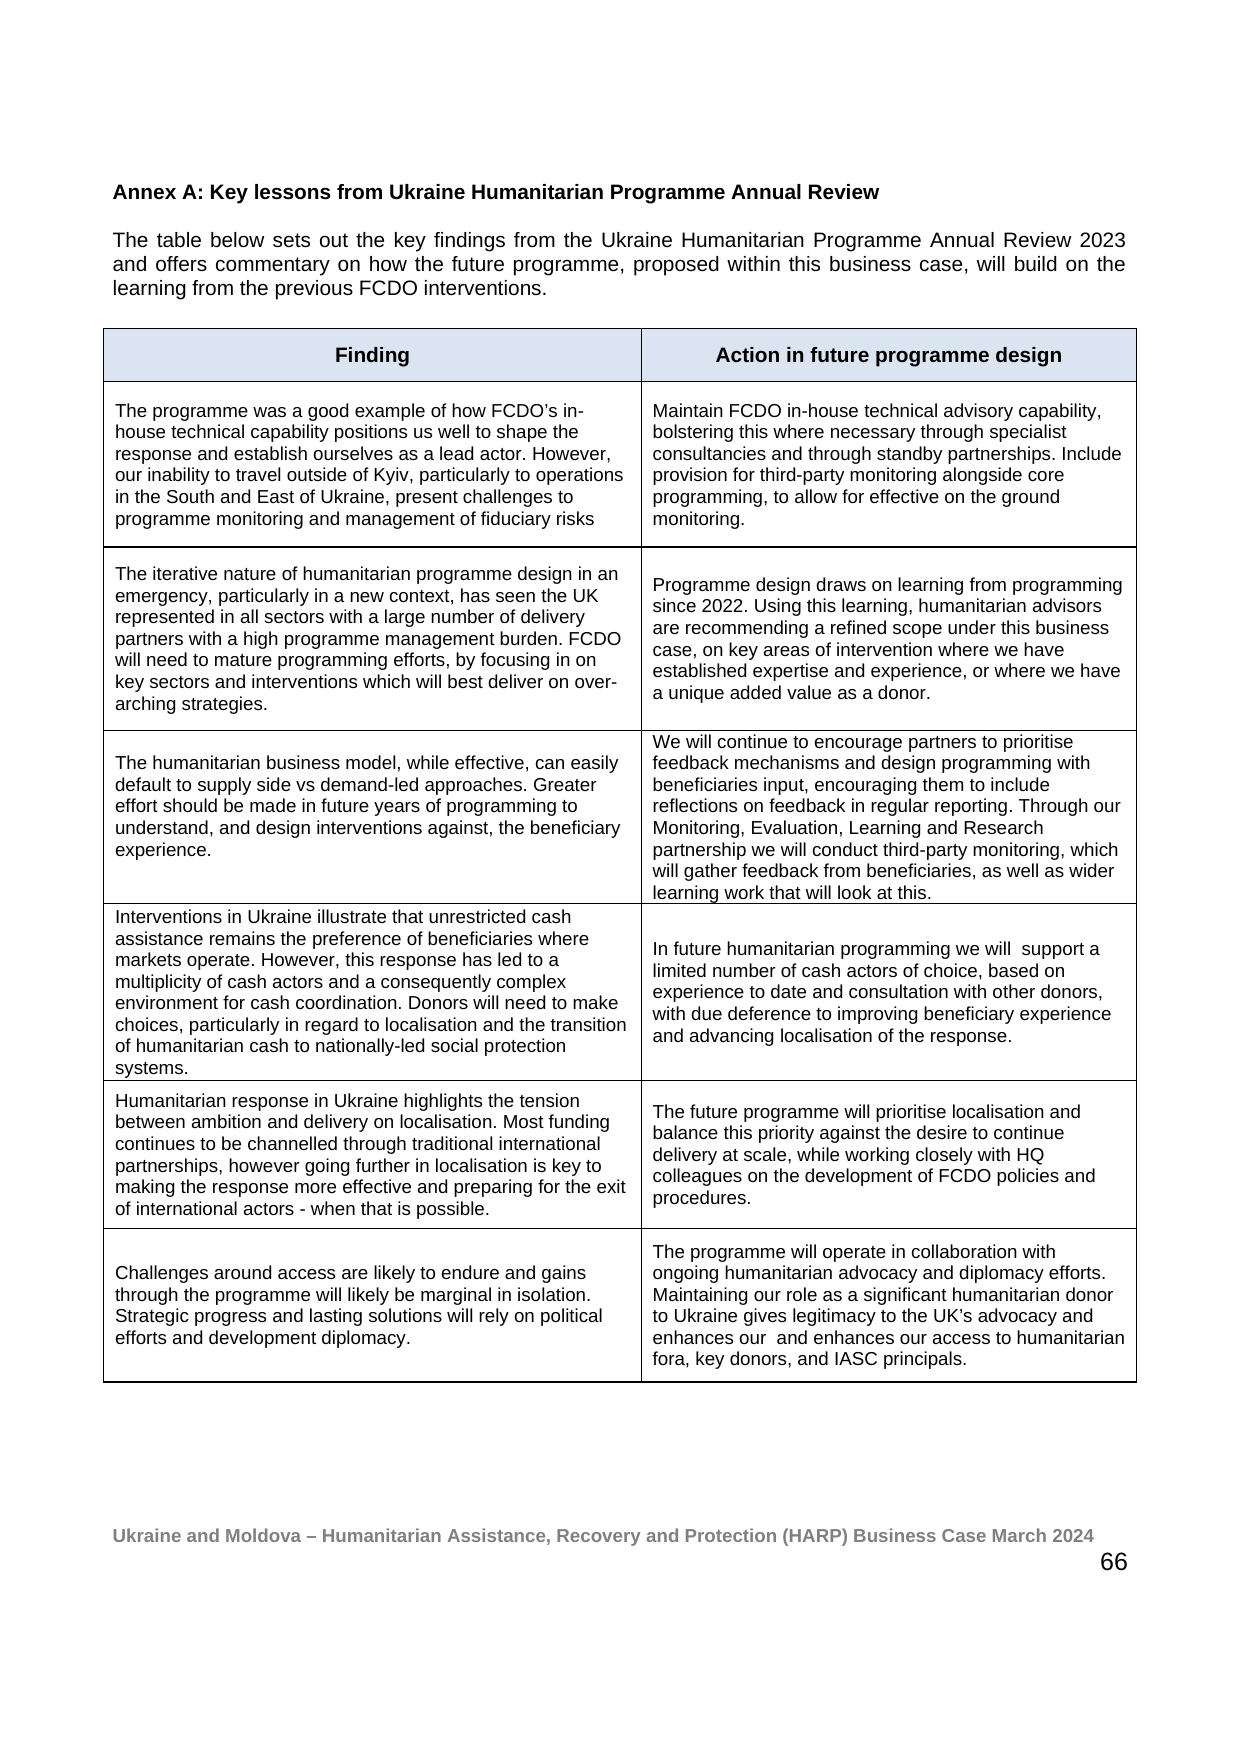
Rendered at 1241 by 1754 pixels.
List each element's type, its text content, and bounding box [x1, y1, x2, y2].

table_cell Humanitarian response in Ukraine highlights the tension between ambition and delivery on localisation. Most funding continues to be channelled through traditional international partnerships, however going further in localisation is key to making the response more effective and preparing for the exit of international actors - when that is possible. [104, 1081, 641, 1228]
table_header Action in future programme design [642, 329, 1136, 381]
table_header Finding [104, 329, 641, 381]
table_cell The programme was a good example of how FCDO’s in-house technical capability positions us well to shape the response and establish ourselves as a lead actor. However, our inability to travel outside of Kyiv, particularly to operations in the South and East of Ukraine, present challenges to programme monitoring and management of fiduciary risks [104, 382, 641, 546]
table_cell We will continue to encourage partners to prioritise feedback mechanisms and design programming with beneficiaries input, encouraging them to include reflections on feedback in regular reporting. Through our Monitoring, Evaluation, Learning and Research partnership we will conduct third-party monitoring, which will gather feedback from beneficiaries, as well as wider learning work that will look at this. [642, 731, 1136, 903]
table_cell Interventions in Ukraine illustrate that unrestricted cash assistance remains the preference of beneficiaries where markets operate. However, this response has led to a multiplicity of cash actors and a consequently complex environment for cash coordination. Donors will need to make choices, particularly in regard to localisation and the transition of humanitarian cash to nationally-led social protection systems. [104, 904, 641, 1080]
text The table below sets out the key findings from the Ukraine Humanitarian Programme Annual Review 2023 and offers commentary on how the future programme, proposed within this business case, will build on the learning from the previous FCDO interventions. [112, 227, 1128, 299]
table_cell The future programme will prioritise localisation and balance this priority against the desire to continue delivery at scale, while working closely with HQ colleagues on the development of FCDO policies and procedures. [642, 1081, 1136, 1228]
table_cell Programme design draws on learning from programming since 2022. Using this learning, humanitarian advisors are recommending a refined scope under this business case, on key areas of intervention where we have established expertise and experience, or where we have a unique added value as a donor. [642, 548, 1136, 729]
text Annex A: Key lessons from Ukraine Humanitarian Programme Annual Review [112, 179, 1128, 203]
table_cell The iterative nature of humanitarian programme design in an emergency, particularly in a new context, has seen the UK represented in all sectors with a large number of delivery partners with a high programme management burden. FCDO will need to mature programming efforts, by focusing in on key sectors and interventions which will best deliver on over-arching strategies. [104, 548, 641, 729]
table_cell The programme will operate in collaboration with ongoing humanitarian advocacy and diplomacy efforts. Maintaining our role as a significant humanitarian donor to Ukraine gives legitimacy to the UK’s advocacy and enhances our and enhances our access to humanitarian fora, key donors, and IASC principals. [642, 1229, 1136, 1381]
table_cell Maintain FCDO in-house technical advisory capability, bolstering this where necessary through specialist consultancies and through standby partnerships. Include provision for third-party monitoring alongside core programming, to allow for effective on the ground monitoring. [642, 382, 1136, 546]
table_cell Challenges around access are likely to endure and gains through the programme will likely be marginal in isolation. Strategic progress and lasting solutions will rely on political efforts and development diplomacy. [104, 1229, 641, 1381]
table_cell The humanitarian business model, while effective, can easily default to supply side vs demand-led approaches. Greater effort should be made in future years of programming to understand, and design interventions against, the beneficiary experience. [104, 731, 641, 903]
table_cell In future humanitarian programming we will support a limited number of cash actors of choice, based on experience to date and consultation with other donors, with due deference to improving beneficiary experience and advancing localisation of the response. [642, 904, 1136, 1080]
